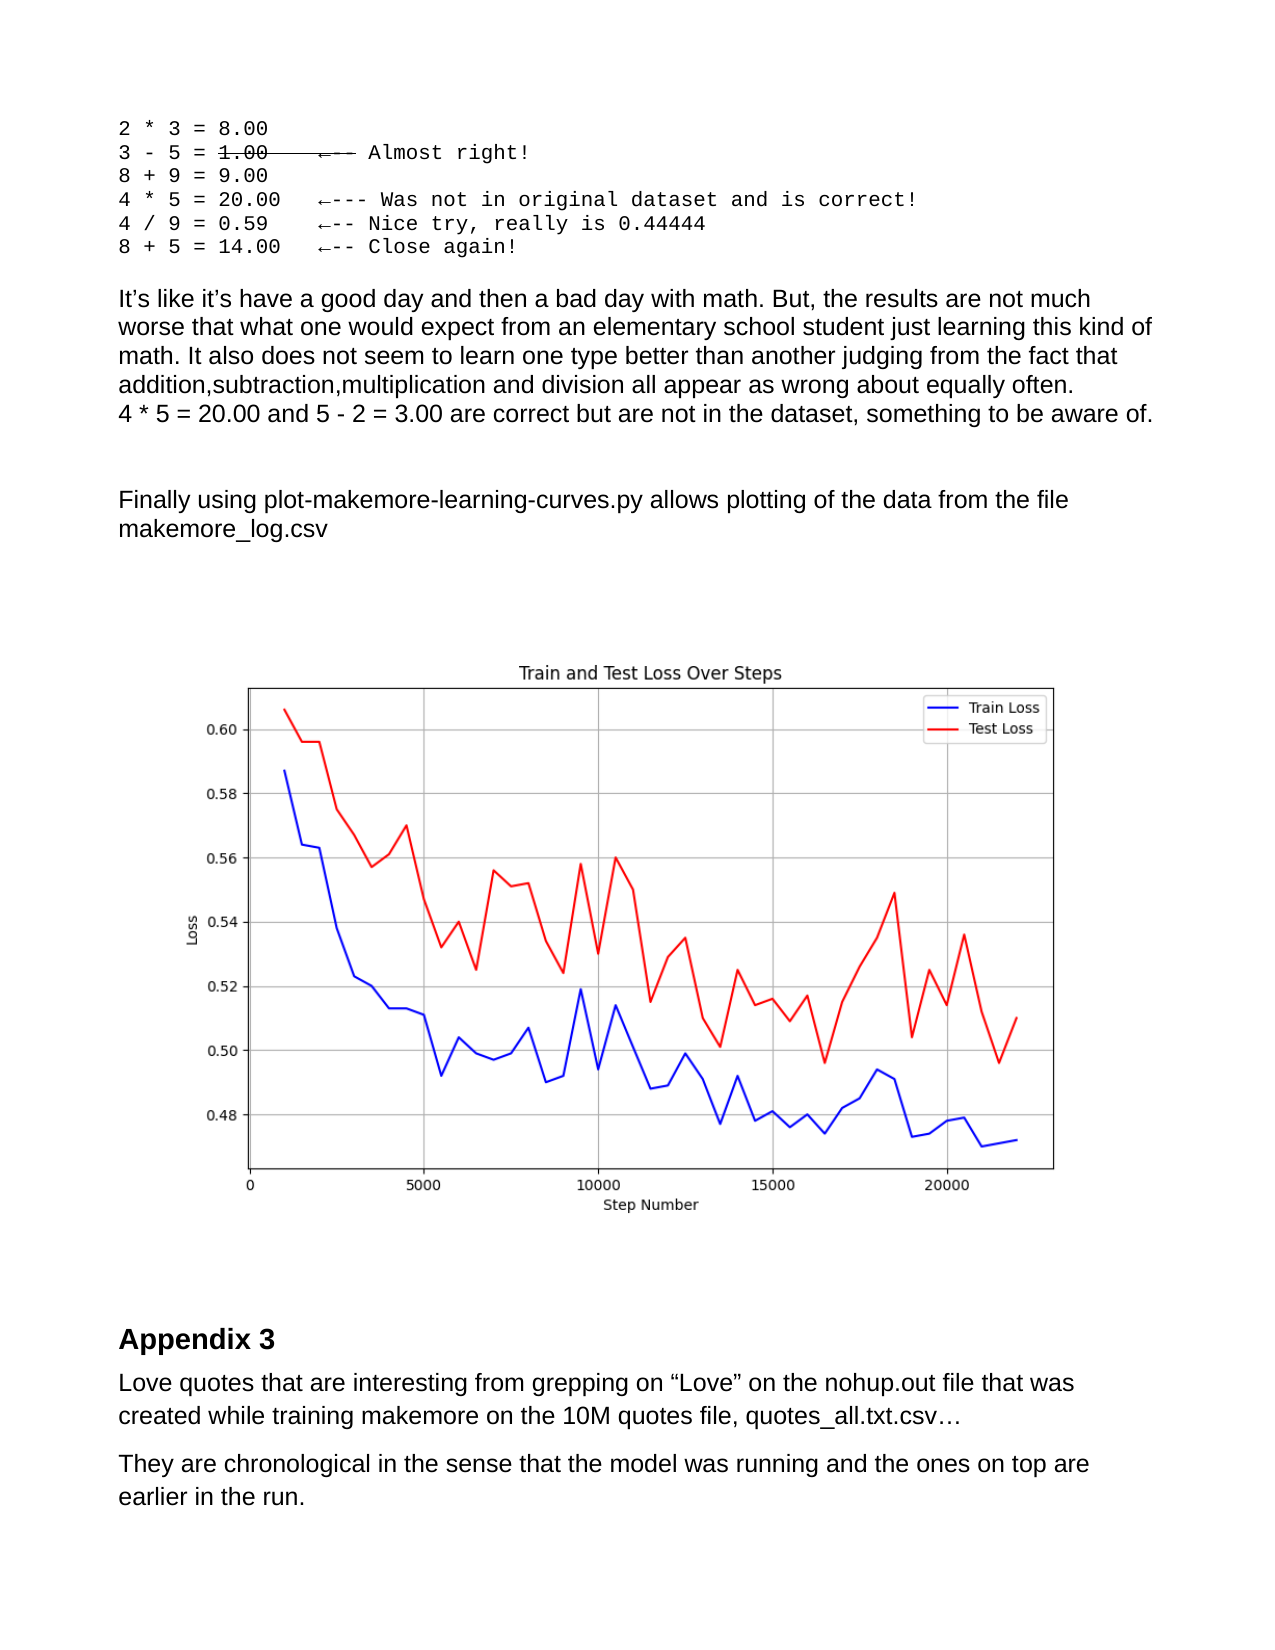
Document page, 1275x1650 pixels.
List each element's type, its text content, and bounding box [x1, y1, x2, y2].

picture [118, 613, 1157, 1237]
text 8 + 9 = 9.00 [118, 165, 1157, 189]
text 8 + 5 = 14.00 ←-- Close again! [118, 236, 1157, 260]
text 3 - 5 = 1.00 ←-- Almost right! [118, 142, 1157, 165]
text 4 * 5 = 20.00 and 5 - 2 = 3.00 are correct but are not in the dataset, something to be aware of. [118, 399, 1157, 427]
text It’s like it’s have a good day and then a bad day with math. But, the results are not much worse that what one would expect from an elementary school student just learning this kind of math. It also does not seem to learn one type better than another judging from the fact that addition,subtraction,multiplication and division all appear as wrong about equally often. [118, 284, 1157, 399]
text Love quotes that are interesting from grepping on “Love” on the nohup.out file that was created while training makemore on the 10M quotes file, quotes_all.txt.csv… [118, 1368, 1157, 1430]
text Finally using plot-makemore-learning-curves.py allows plotting of the data from the file makemore_log.csv [118, 485, 1157, 542]
subtitle Appendix 3 [118, 1322, 1157, 1356]
text 4 / 9 = 0.59 ←-- Nice try, really is 0.44444 [118, 213, 1157, 236]
text 2 * 3 = 8.00 [118, 118, 1157, 142]
text 4 * 5 = 20.00 ←--- Was not in original dataset and is correct! [118, 189, 1157, 213]
text They are chronological in the sense that the model was running and the ones on top are earlier in the run. [118, 1449, 1157, 1511]
